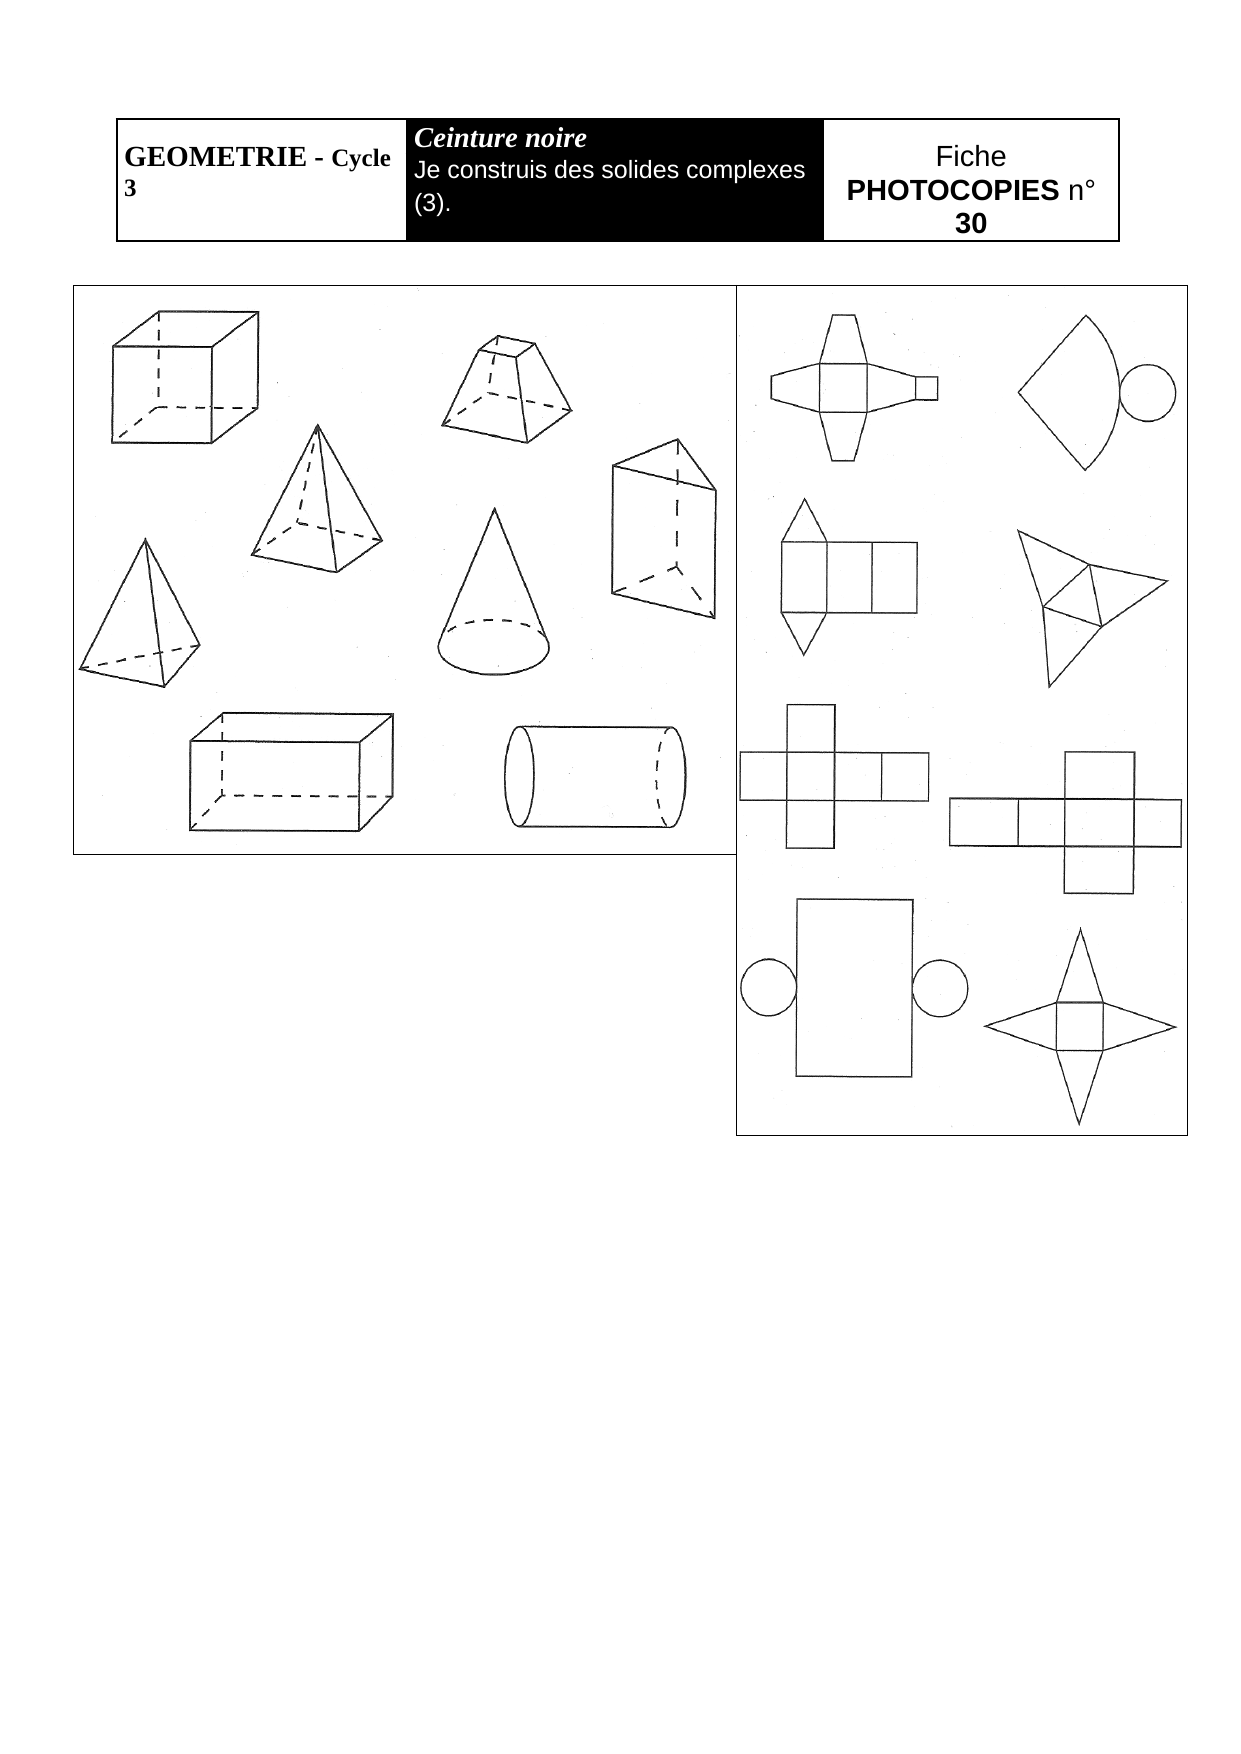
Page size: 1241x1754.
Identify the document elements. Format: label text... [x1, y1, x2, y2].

table_header Ceinture noire [408, 120, 822, 153]
picture [738, 287, 1185, 1132]
table_cell Je construis des solides complexes (3). [408, 155, 822, 240]
table_header GEOMETRIE - Cycle 3 [118, 120, 406, 240]
table_header Fiche PHOTOCOPIES n° 30 [824, 120, 1118, 240]
picture [76, 287, 733, 851]
